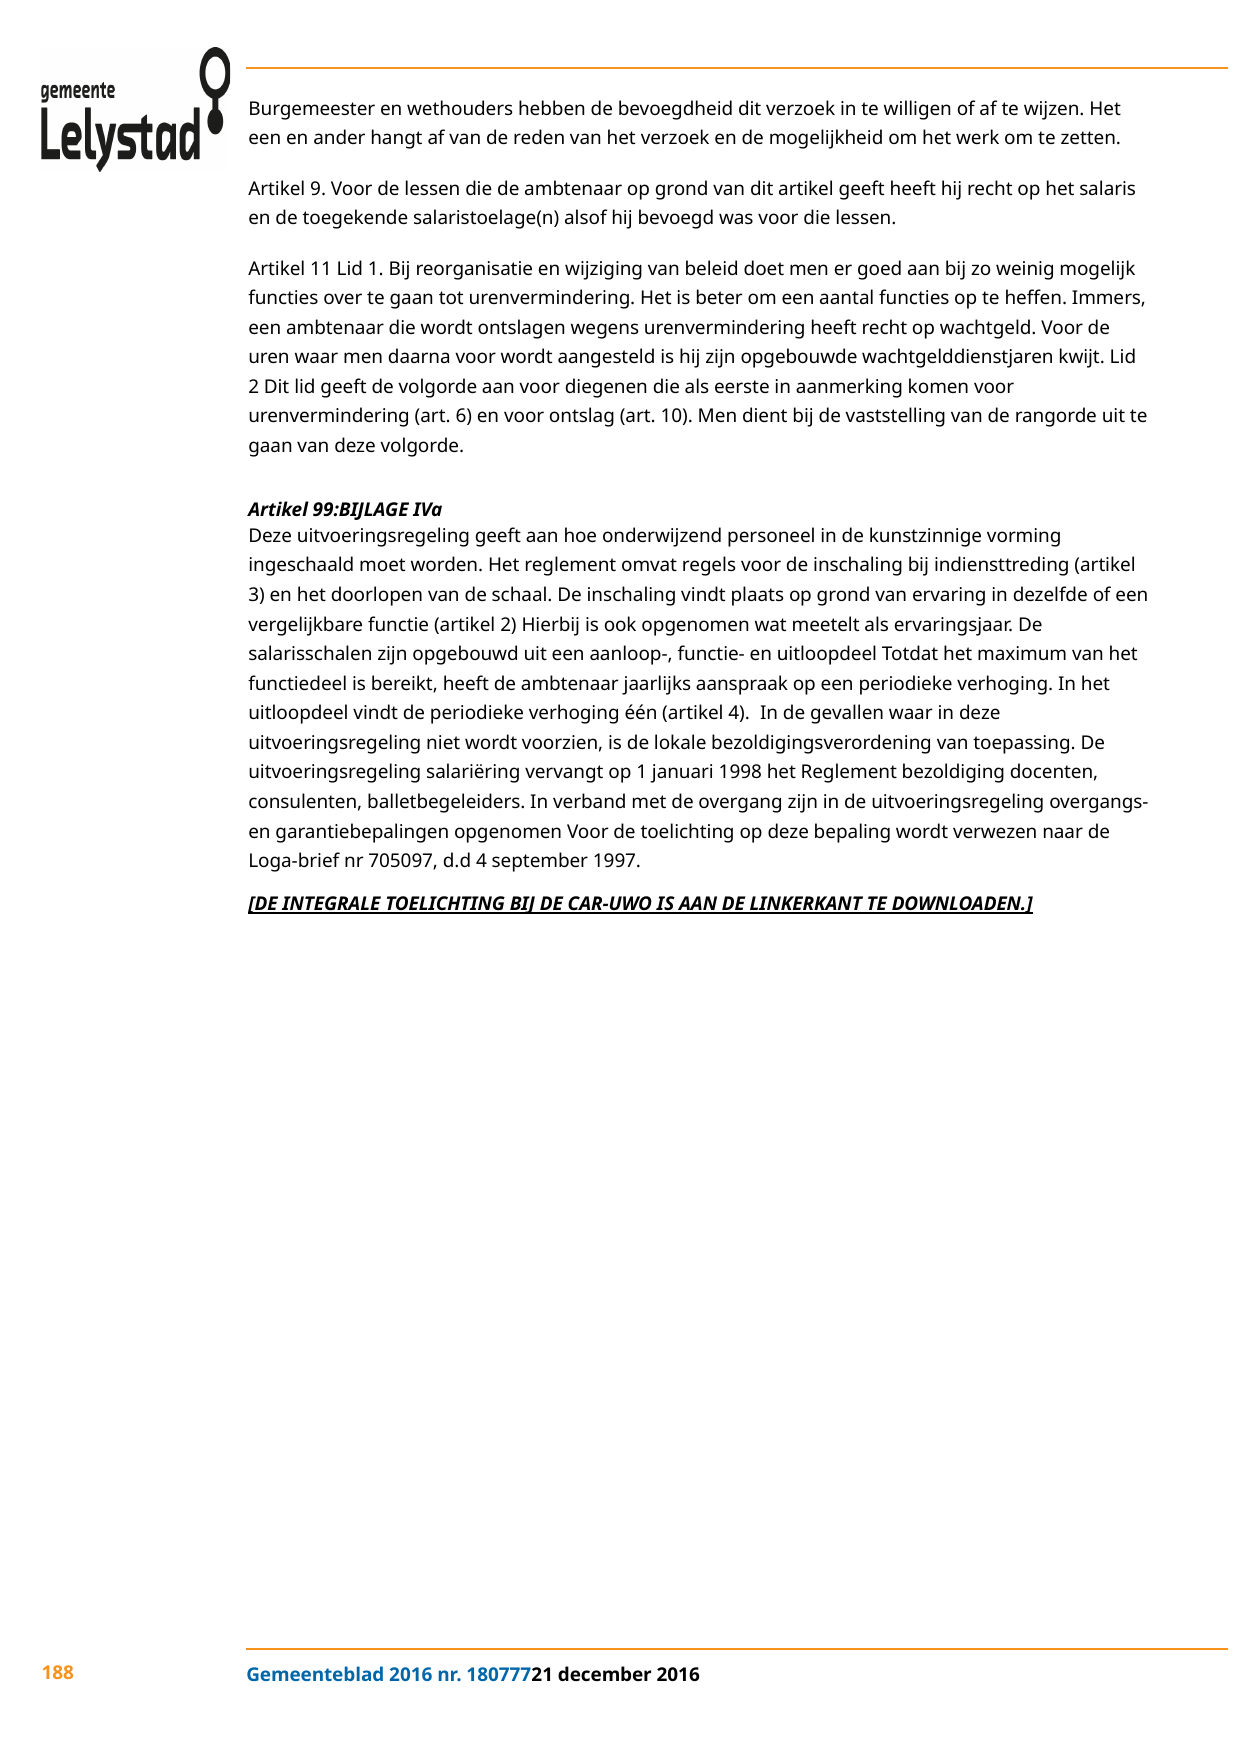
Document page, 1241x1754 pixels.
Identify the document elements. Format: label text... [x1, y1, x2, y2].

text [DE INTEGRALE TOELICHTING BIJ DE CAR-UWO IS AAN DE LINKERKANT TE DOWNLOADEN.] [248, 891, 1152, 916]
text Burgemeester en wethouders hebben de bevoegdheid dit verzoek in te willigen of af te wijzen. Het een en ander hangt af van de reden van het verzoek en de mogelijkheid om het werk om te zetten. [248, 95, 1152, 150]
text Artikel 11 Lid 1. Bij reorganisatie en wijziging van beleid doet men er goed aan bij zo weinig mogelijk functies over te gaan tot urenvermindering. Het is beter om een aantal functies op te heffen. Immers, een ambtenaar die wordt ontslagen wegens urenvermindering heeft recht op wachtgeld. Voor de uren waar men daarna voor wordt aangesteld is hij zijn opgebouwde wachtgelddienstjaren kwijt. Lid 2 Dit lid geeft de volgorde aan voor diegenen die als eerste in aanmerking komen voor urenvermindering (art. 6) en voor ontslag (art. 10). Men dient bij de vaststelling van de rangorde uit te gaan van deze volgorde. [248, 255, 1152, 458]
text Deze uitvoeringsregeling geeft aan hoe onderwijzend personeel in de kunstzinnige vorming ingeschaald moet worden. Het reglement omvat regels voor de inschaling bij indiensttreding (artikel 3) en het doorlopen van de schaal. De inschaling vindt plaats op grond van ervaring in dezelfde of een vergelijkbare functie (artikel 2) Hierbij is ook opgenomen wat meetelt als ervaringsjaar. De salarisschalen zijn opgebouwd uit een aanloop-, functie- en uitloopdeel Totdat het maximum van het functiedeel is bereikt, heeft de ambtenaar jaarlijks aanspraak op een periodieke verhoging. In het uitloopdeel vindt de periodieke verhoging één (artikel 4). In de gevallen waar in deze uitvoeringsregeling niet wordt voorzien, is de lokale bezoldigingsverordening van toepassing. De uitvoeringsregeling salariëring vervangt op 1 januari 1998 het Reglement bezoldiging docenten, consulenten, balletbegeleiders. In verband met de overgang zijn in de uitvoeringsregeling overgangs-en garantiebepalingen opgenomen Voor de toelichting op deze bepaling wordt verwezen naar de Loga-brief nr 705097, d.d 4 september 1997. [248, 522, 1152, 873]
picture [41, 47, 231, 172]
text Artikel 9. Voor de lessen die de ambtenaar op grond van dit artikel geeft heeft hij recht op het salaris en de toegekende salaristoelage(n) alsof hij bevoegd was voor die lessen. [248, 175, 1152, 230]
text Artikel 99:BIJLAGE IVa [248, 496, 1152, 522]
